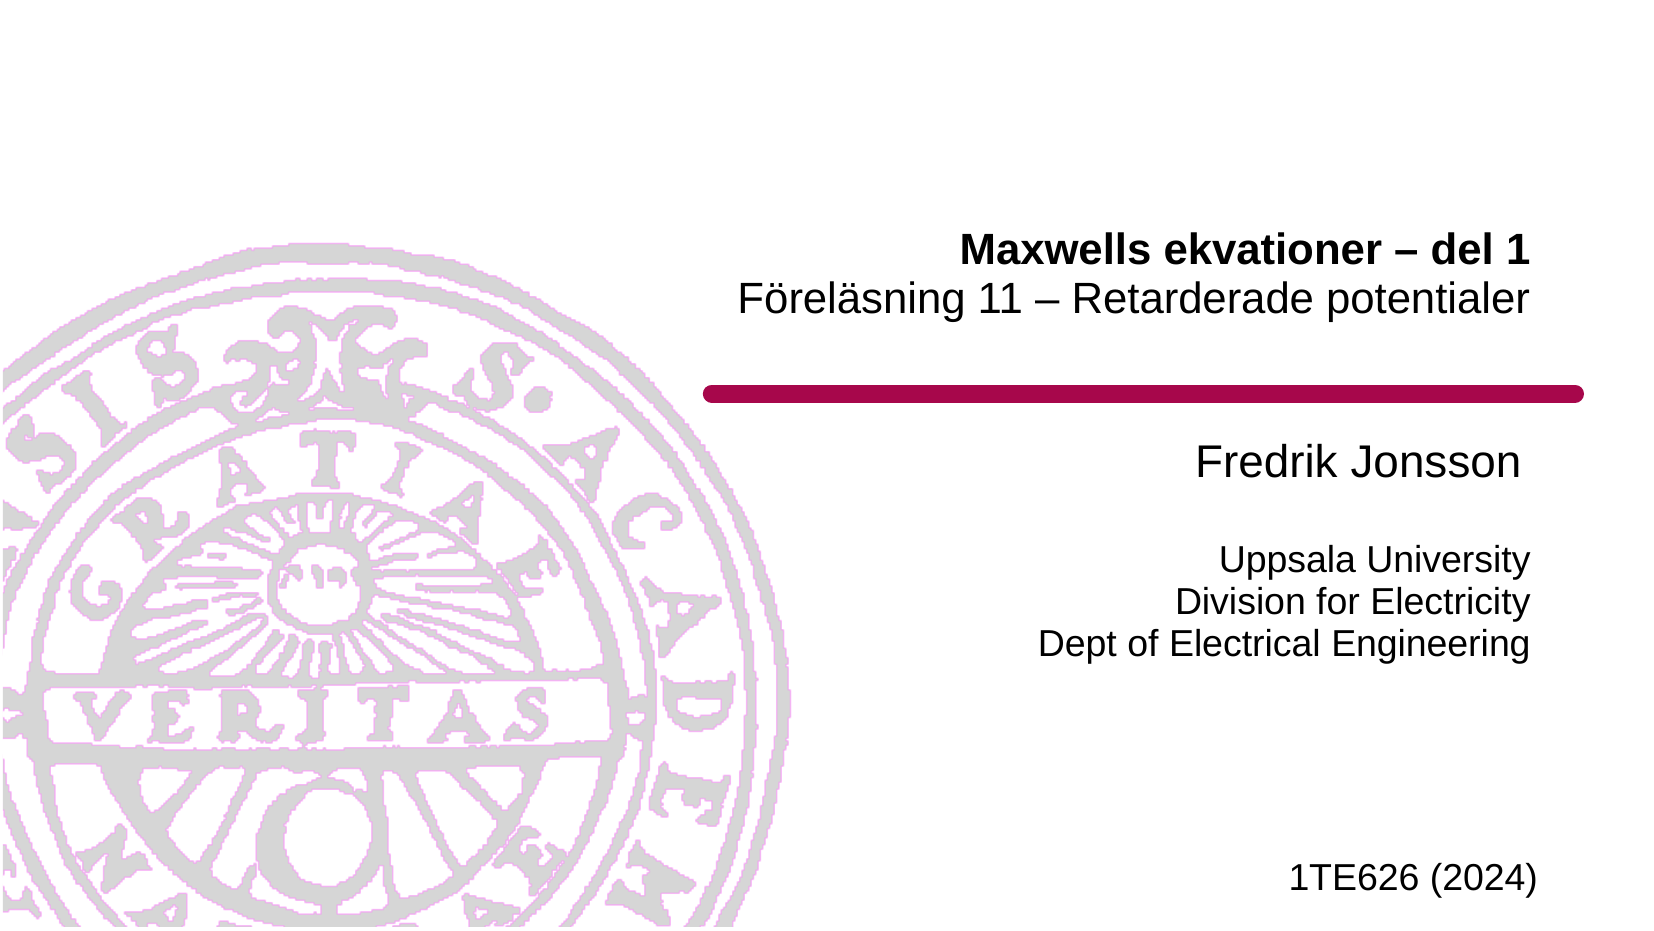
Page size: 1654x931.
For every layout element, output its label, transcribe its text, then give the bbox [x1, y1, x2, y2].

text_box Uppsala University Division for Electricity Dept of Electrical Engineering [735, 531, 1546, 672]
picture [2, 221, 812, 927]
text_box [812, 776, 1636, 927]
text_box Fredrik Jonsson [812, 429, 1537, 496]
text_box 1TE626 (2024) [1170, 849, 1553, 906]
text_box Maxwells ekvationer – del 1 Föreläsning 11 – Retarderade potentialer [660, 218, 1546, 380]
